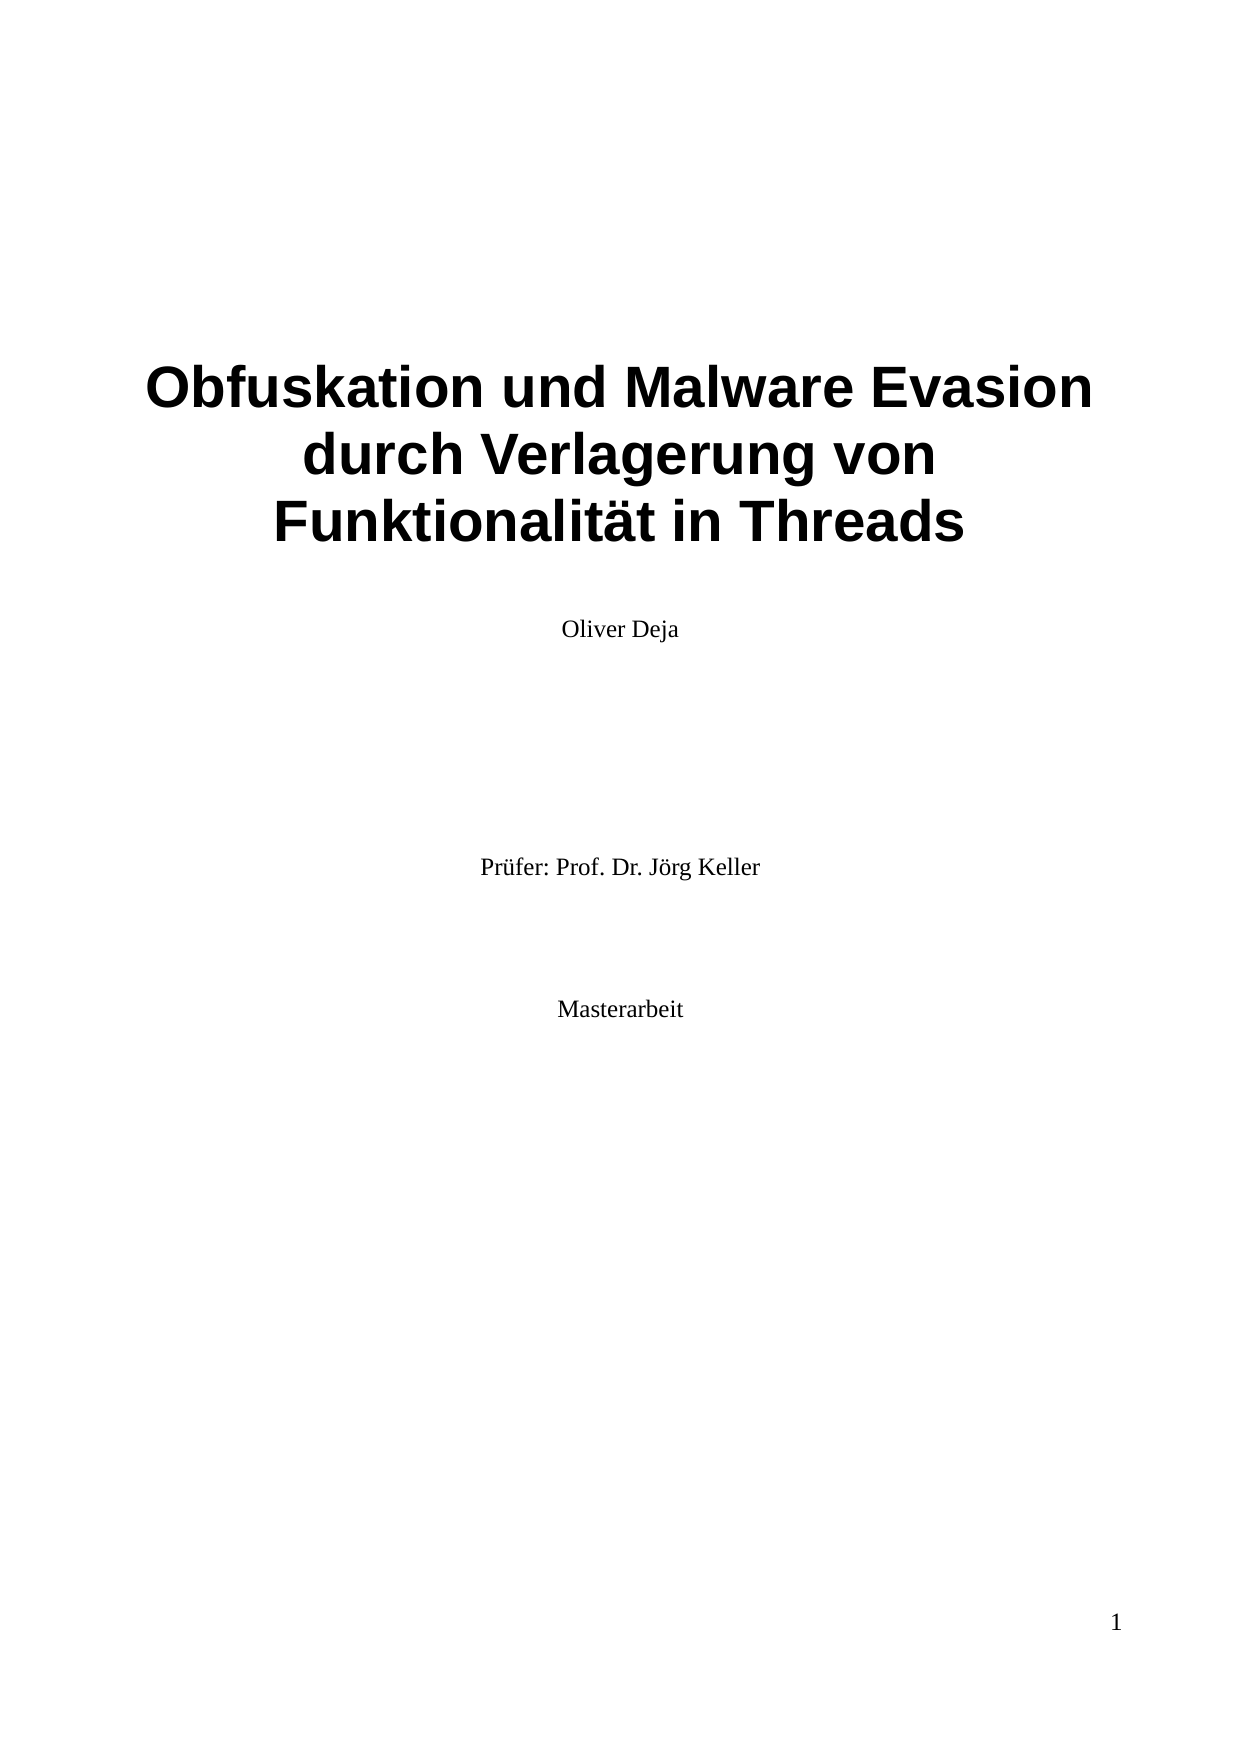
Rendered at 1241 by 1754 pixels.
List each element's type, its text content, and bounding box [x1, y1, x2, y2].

title Obfuskation und Malware Evasion durch Verlagerung von Funktionalität in Threads [118, 352, 1122, 553]
text Prüfer: Prof. Dr. Jörg Keller [118, 852, 1122, 880]
text Oliver Deja [118, 614, 1122, 642]
text Masterarbeit [118, 994, 1122, 1023]
